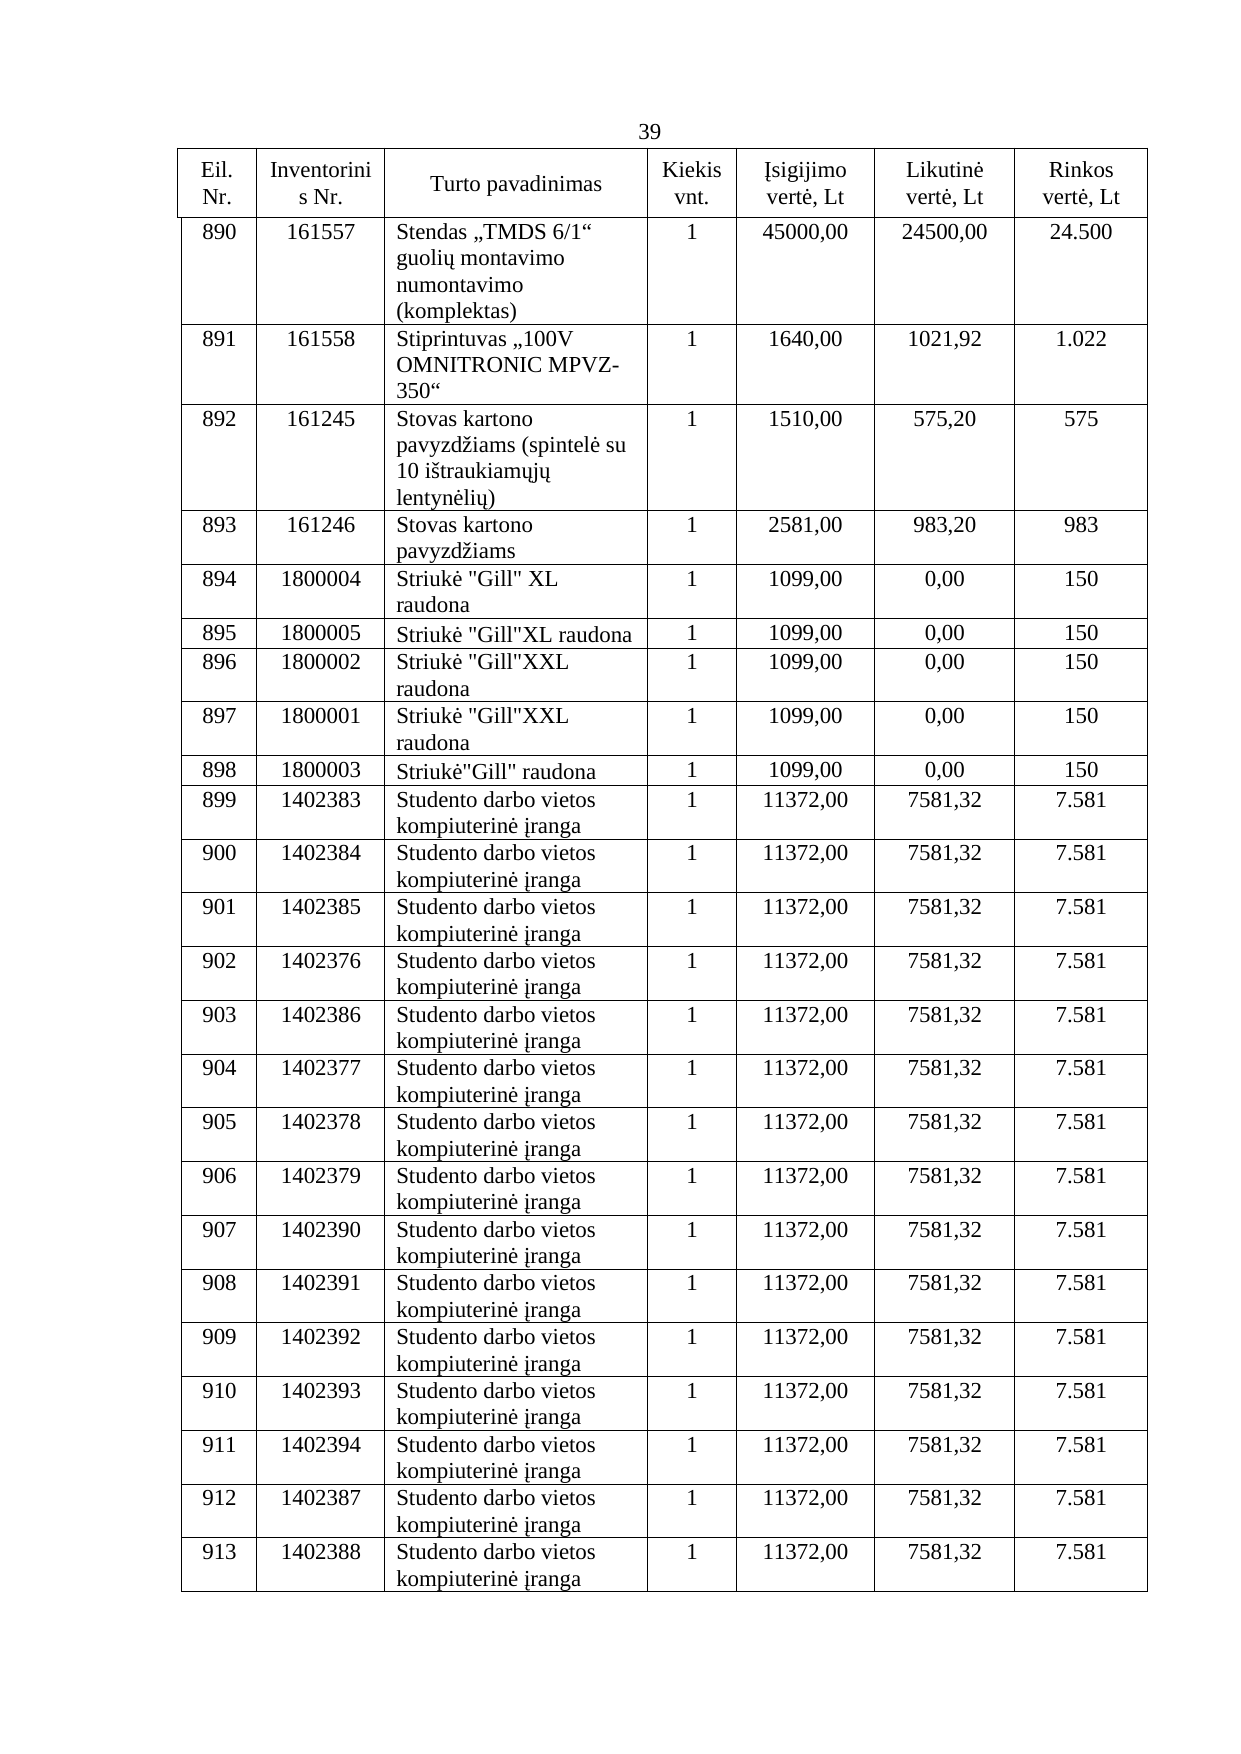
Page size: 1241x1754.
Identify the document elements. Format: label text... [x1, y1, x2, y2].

table_cell 7.581 [1015, 1162, 1147, 1215]
table_cell 1 [648, 756, 736, 785]
table_cell 1402392 [257, 1323, 384, 1376]
table_cell 11372,00 [737, 1162, 874, 1215]
table_cell 983 [1015, 511, 1147, 564]
table_cell 1402383 [257, 786, 384, 838]
table_cell 1 [648, 702, 736, 755]
table_header Turto pavadinimas [385, 149, 647, 217]
table_cell 1 [648, 405, 736, 510]
table_cell 150 [1015, 756, 1147, 785]
table_cell 0,00 [875, 565, 1014, 618]
table_cell 150 [1015, 702, 1147, 755]
table_cell 1402376 [257, 947, 384, 1000]
table_cell 900 [182, 840, 256, 892]
table_cell Studento darbo vietos kompiuterinė įranga [385, 1431, 647, 1483]
table_cell [177, 755, 181, 785]
table_cell 1800001 [257, 702, 384, 755]
table_cell 11372,00 [737, 1323, 874, 1376]
table_cell 1402393 [257, 1377, 384, 1430]
table_cell 1 [648, 218, 736, 323]
table_cell 1402384 [257, 840, 384, 892]
table_cell 1 [648, 325, 736, 404]
table_cell 896 [182, 649, 256, 701]
table_cell 902 [182, 947, 256, 1000]
table_cell 11372,00 [737, 1216, 874, 1268]
table_cell 7581,32 [875, 1377, 1014, 1430]
table_cell 7581,32 [875, 786, 1014, 838]
table_cell [177, 564, 181, 618]
table_cell [177, 1000, 181, 1053]
table_cell 7581,32 [875, 1485, 1014, 1537]
table_cell 891 [182, 325, 256, 404]
table_cell Striukė "Gill"XL raudona [385, 619, 647, 647]
table_cell [177, 1161, 181, 1215]
table_cell 897 [182, 702, 256, 755]
table_cell [177, 510, 181, 564]
table_cell 1 [648, 1538, 736, 1591]
table_cell [177, 701, 181, 755]
table_cell 1 [648, 1216, 736, 1268]
table_cell 11372,00 [737, 947, 874, 1000]
table_cell 1.022 [1015, 325, 1147, 404]
table_cell 1 [648, 1270, 736, 1322]
table_cell 1 [648, 1485, 736, 1537]
table_header Kiekis vnt. [648, 149, 736, 217]
table_cell Studento darbo vietos kompiuterinė įranga [385, 893, 647, 946]
table_cell 575,20 [875, 405, 1014, 510]
table_cell 1 [648, 1377, 736, 1430]
table_cell 7.581 [1015, 1216, 1147, 1268]
table_cell 7581,32 [875, 1323, 1014, 1376]
table_cell 7581,32 [875, 840, 1014, 892]
table_header Įsigijimo vertė, Lt [737, 149, 874, 217]
table_cell Studento darbo vietos kompiuterinė įranga [385, 1055, 647, 1107]
table_cell 11372,00 [737, 1270, 874, 1322]
table_cell Studento darbo vietos kompiuterinė įranga [385, 1377, 647, 1430]
table_cell Studento darbo vietos kompiuterinė įranga [385, 1108, 647, 1161]
table_cell Studento darbo vietos kompiuterinė įranga [385, 1270, 647, 1322]
table_cell 908 [182, 1270, 256, 1322]
table_cell 7.581 [1015, 1108, 1147, 1161]
table_cell 1 [648, 649, 736, 701]
table_cell Studento darbo vietos kompiuterinė įranga [385, 947, 647, 1000]
table_cell 7581,32 [875, 1431, 1014, 1483]
table_cell Stiprintuvas „100V OMNITRONIC MPVZ-350“ [385, 325, 647, 404]
table_cell 11372,00 [737, 1485, 874, 1537]
table_cell Striukė "Gill" XL raudona [385, 565, 647, 618]
table_cell 24500,00 [875, 218, 1014, 323]
table_cell 1640,00 [737, 325, 874, 404]
table_cell 1402390 [257, 1216, 384, 1268]
table_cell 11372,00 [737, 1108, 874, 1161]
table_cell 1402387 [257, 1485, 384, 1537]
table_cell 161557 [257, 218, 384, 323]
table_cell 1510,00 [737, 405, 874, 510]
table_cell 11372,00 [737, 786, 874, 838]
table_cell 0,00 [875, 756, 1014, 785]
table_cell Striukė"Gill" raudona [385, 756, 647, 785]
table_cell 1800005 [257, 619, 384, 647]
table_cell 7581,32 [875, 1216, 1014, 1268]
table_cell 1 [648, 893, 736, 946]
table_cell 11372,00 [737, 1001, 874, 1053]
table_cell 905 [182, 1108, 256, 1161]
table_cell 1402388 [257, 1538, 384, 1591]
table_cell Stovas kartono pavyzdžiams (spintelė su 10 ištraukiamųjų lentynėlių) [385, 405, 647, 510]
table_cell 1 [648, 511, 736, 564]
table_cell 894 [182, 565, 256, 618]
table_cell Studento darbo vietos kompiuterinė įranga [385, 1216, 647, 1268]
table_cell 983,20 [875, 511, 1014, 564]
table_cell Studento darbo vietos kompiuterinė įranga [385, 1485, 647, 1537]
table_header Likutinė vertė, Lt [875, 149, 1014, 217]
table_cell 7.581 [1015, 1270, 1147, 1322]
table_cell [177, 1322, 181, 1376]
table_cell 0,00 [875, 619, 1014, 647]
table_cell 1800004 [257, 565, 384, 618]
table_cell 1 [648, 1108, 736, 1161]
table_cell 1099,00 [737, 756, 874, 785]
table_cell Stendas „TMDS 6/1“ guolių montavimo numontavimo (komplektas) [385, 218, 647, 323]
table_cell 893 [182, 511, 256, 564]
table_cell [177, 1537, 181, 1591]
table_cell 907 [182, 1216, 256, 1268]
table_cell 7581,32 [875, 1055, 1014, 1107]
table_cell 7.581 [1015, 1538, 1147, 1591]
table_header Rinkos vertė, Lt [1015, 149, 1147, 217]
table_cell 1 [648, 1055, 736, 1107]
table_cell Studento darbo vietos kompiuterinė įranga [385, 1001, 647, 1053]
table_cell 11372,00 [737, 1055, 874, 1107]
table_cell 7581,32 [875, 893, 1014, 946]
table_cell 1402385 [257, 893, 384, 946]
table_cell 161246 [257, 511, 384, 564]
table_cell 1 [648, 1323, 736, 1376]
table_cell [177, 946, 181, 1000]
table_cell Striukė "Gill"XXL raudona [385, 649, 647, 701]
table_cell [177, 1376, 181, 1430]
table_cell 7.581 [1015, 1485, 1147, 1537]
table_cell 1800003 [257, 756, 384, 785]
table_cell 7.581 [1015, 893, 1147, 946]
table_cell 161558 [257, 325, 384, 404]
table_header Inventorinis Nr. [257, 149, 384, 217]
table_cell [177, 1269, 181, 1322]
table_cell [177, 324, 181, 404]
table_cell 1 [648, 1162, 736, 1215]
table_cell 1 [648, 619, 736, 647]
table_cell 7.581 [1015, 947, 1147, 1000]
table_cell [177, 1484, 181, 1537]
table_cell 895 [182, 619, 256, 647]
table_cell 1 [648, 1431, 736, 1483]
table_header Eil. Nr. [178, 149, 256, 217]
table_cell 1 [648, 786, 736, 838]
table_cell [177, 785, 181, 838]
table_cell 2581,00 [737, 511, 874, 564]
table_cell 7581,32 [875, 1001, 1014, 1053]
table_cell 910 [182, 1377, 256, 1430]
table_cell 1402391 [257, 1270, 384, 1322]
table_cell 1402378 [257, 1108, 384, 1161]
table_cell 909 [182, 1323, 256, 1376]
table_cell 901 [182, 893, 256, 946]
table_cell Striukė "Gill"XXL raudona [385, 702, 647, 755]
table_cell 1099,00 [737, 565, 874, 618]
table_cell 7581,32 [875, 1538, 1014, 1591]
table_cell Studento darbo vietos kompiuterinė įranga [385, 1538, 647, 1591]
table_cell 150 [1015, 649, 1147, 701]
table_cell 912 [182, 1485, 256, 1537]
table_cell 575 [1015, 405, 1147, 510]
table_cell 7581,32 [875, 1270, 1014, 1322]
table_cell 892 [182, 405, 256, 510]
table_cell 890 [182, 218, 256, 323]
table_cell 1800002 [257, 649, 384, 701]
table_cell 911 [182, 1431, 256, 1483]
table_cell 150 [1015, 565, 1147, 618]
table_cell 899 [182, 786, 256, 838]
table_cell 7.581 [1015, 1377, 1147, 1430]
table_cell [177, 404, 181, 510]
table_cell 0,00 [875, 649, 1014, 701]
table_cell 1402377 [257, 1055, 384, 1107]
table_cell 913 [182, 1538, 256, 1591]
table_cell 11372,00 [737, 1538, 874, 1591]
table_cell [177, 1107, 181, 1161]
table_cell 906 [182, 1162, 256, 1215]
table_cell Stovas kartono pavyzdžiams [385, 511, 647, 564]
table_cell Studento darbo vietos kompiuterinė įranga [385, 786, 647, 838]
table_cell 11372,00 [737, 1377, 874, 1430]
table_cell 1 [648, 565, 736, 618]
table_cell 1402386 [257, 1001, 384, 1053]
table_cell 7.581 [1015, 840, 1147, 892]
table_cell [177, 218, 181, 323]
table_cell 11372,00 [737, 1431, 874, 1483]
table_cell 7.581 [1015, 786, 1147, 838]
table_cell 1099,00 [737, 649, 874, 701]
table_cell 150 [1015, 619, 1147, 647]
table_cell 1 [648, 840, 736, 892]
table_cell [177, 1215, 181, 1268]
table_cell [177, 1054, 181, 1107]
table_cell 0,00 [875, 702, 1014, 755]
table_cell 7.581 [1015, 1055, 1147, 1107]
table_cell 898 [182, 756, 256, 785]
table_cell 7581,32 [875, 947, 1014, 1000]
table_cell 7581,32 [875, 1108, 1014, 1161]
table_cell 11372,00 [737, 840, 874, 892]
table_cell 7.581 [1015, 1323, 1147, 1376]
table_cell 1 [648, 1001, 736, 1053]
table_cell 7.581 [1015, 1431, 1147, 1483]
table_cell 1099,00 [737, 619, 874, 647]
table_cell [177, 839, 181, 892]
table_cell 904 [182, 1055, 256, 1107]
table_cell 45000,00 [737, 218, 874, 323]
table_cell [177, 892, 181, 946]
table_cell Studento darbo vietos kompiuterinė įranga [385, 1323, 647, 1376]
table_cell [177, 648, 181, 701]
table_cell 1099,00 [737, 702, 874, 755]
table_cell 1 [648, 947, 736, 1000]
table_cell 7581,32 [875, 1162, 1014, 1215]
table_cell Studento darbo vietos kompiuterinė įranga [385, 840, 647, 892]
table_cell 24.500 [1015, 218, 1147, 323]
table_cell 1021,92 [875, 325, 1014, 404]
table_cell Studento darbo vietos kompiuterinė įranga [385, 1162, 647, 1215]
table_cell [177, 618, 181, 647]
table_cell 161245 [257, 405, 384, 510]
table_cell 1402379 [257, 1162, 384, 1215]
table_cell 903 [182, 1001, 256, 1053]
table_cell 11372,00 [737, 893, 874, 946]
table_cell [177, 1430, 181, 1483]
table_cell 1402394 [257, 1431, 384, 1483]
table_cell 7.581 [1015, 1001, 1147, 1053]
